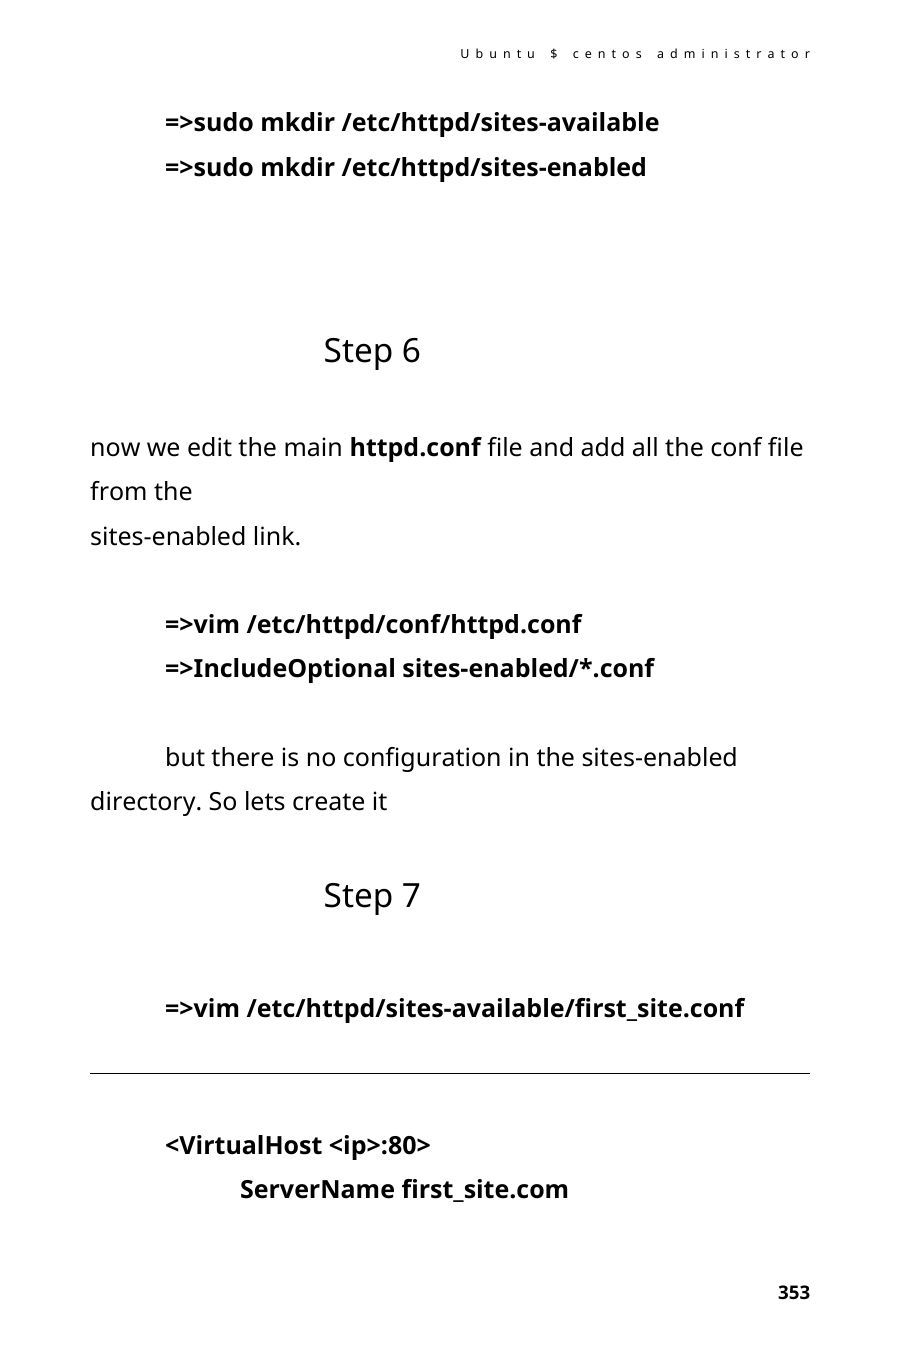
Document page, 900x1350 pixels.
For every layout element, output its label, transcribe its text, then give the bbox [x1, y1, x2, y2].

text Step 6 [90, 326, 810, 372]
text Step 7 [90, 872, 810, 918]
text now we edit the main httpd.conf file and add all the conf file from the [90, 429, 810, 508]
text <VirtualHost <ip>:80> [90, 1127, 810, 1162]
text =>sudo mkdir /etc/httpd/sites-enabled [90, 149, 810, 183]
text =>IncludeOptional sites-enabled/*.conf [90, 651, 810, 685]
text but there is no configuration in the sites-enabled directory. So lets create it [90, 739, 810, 818]
text =>vim /etc/httpd/sites-available/first_site.conf [90, 990, 810, 1024]
text =>sudo mkdir /etc/httpd/sites-available [90, 105, 810, 139]
text ServerName first_site.com [90, 1172, 810, 1206]
text =>vim /etc/httpd/conf/httpd.conf [90, 607, 810, 641]
text sites-enabled link. [90, 518, 810, 552]
